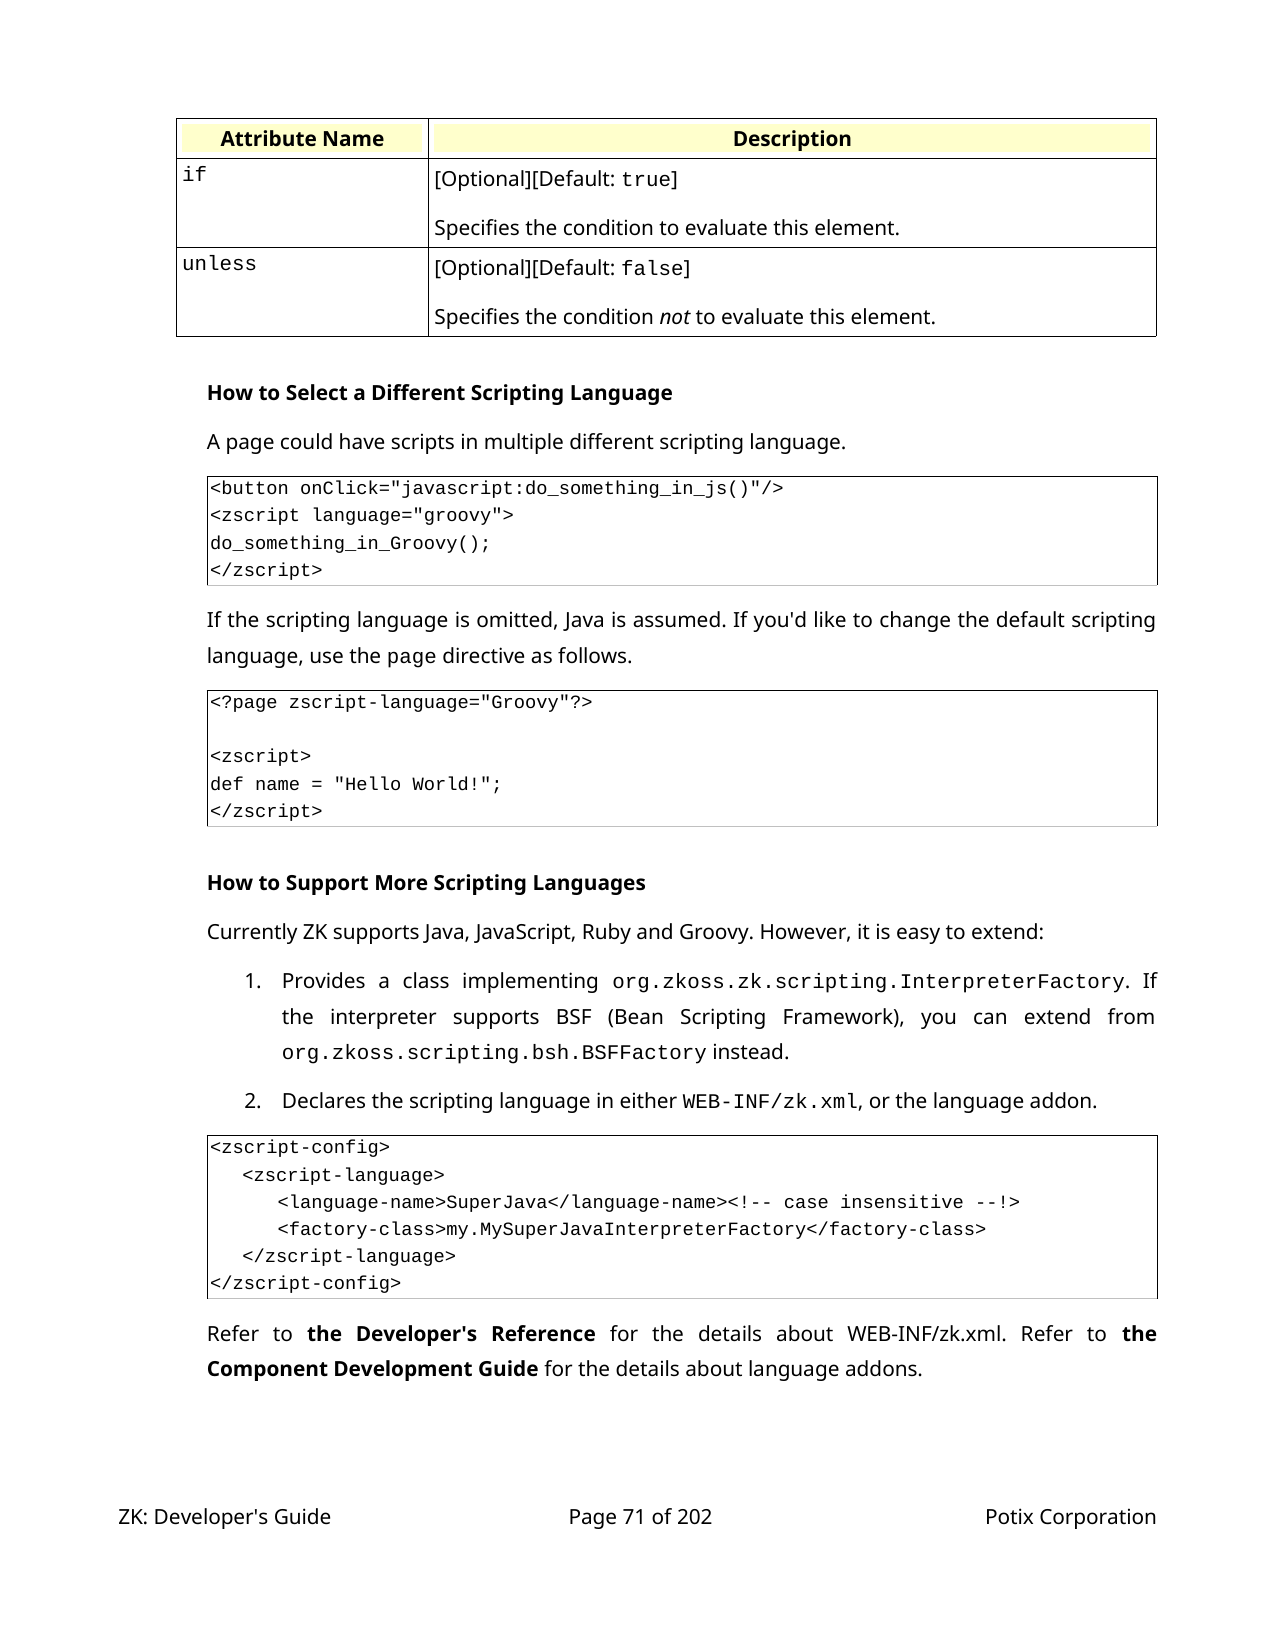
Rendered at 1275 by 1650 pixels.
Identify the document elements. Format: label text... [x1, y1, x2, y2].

text </zscript> [208, 558, 1157, 585]
text If the scripting language is omitted, Java is assumed. If you'd like to change the default scripting language, use the page directive as follows. [207, 606, 1157, 669]
table_cell if [177, 159, 428, 247]
table_header Attribute Name [177, 119, 428, 158]
text </zscript-language> [208, 1244, 1157, 1268]
subtitle How to Support More Scripting Languages [207, 868, 1157, 897]
text </zscript> [208, 799, 1157, 826]
text Currently ZK supports Java, JavaScript, Ruby and Groovy. However, it is easy to extend: [207, 917, 1157, 946]
text def name = "Hello World!"; [208, 772, 1157, 796]
subtitle How to Select a Different Scripting Language [207, 378, 1157, 407]
table_cell [Optional][Default: false] Specifies the condition not to evaluate this element. [429, 248, 1156, 336]
text <language-name>SuperJava</language-name><!-- case insensitive --!> [208, 1190, 1157, 1214]
table_header Description [429, 119, 1156, 158]
text <button onClick="javascript:do_something_in_js()"/> [208, 477, 1157, 500]
table_cell [Optional][Default: true] Specifies the condition to evaluate this element. [429, 159, 1156, 247]
list Declares the scripting language in either WEB-INF/zk.xml, or the language addon. [244, 1086, 1157, 1115]
text <zscript> [208, 744, 1157, 769]
text <factory-class>my.MySuperJavaInterpreterFactory</factory-class> [208, 1217, 1157, 1241]
text <?page zscript-language="Groovy"?> [208, 691, 1157, 714]
text A page could have scripts in multiple different scripting language. [207, 427, 1157, 456]
text do_something_in_Groovy(); [208, 531, 1157, 555]
text Refer to the Developer's Reference for the details about WEB-INF/zk.xml. Refer to the Component Development Guide for the details about language addons. [207, 1319, 1157, 1383]
text <zscript-language> [208, 1162, 1157, 1187]
text <zscript-config> [208, 1136, 1157, 1159]
table_cell unless [177, 248, 428, 336]
list Provides a class implementing org.zkoss.zk.scripting.InterpreterFactory. If the interpreter supports BSF (Bean Scripting Framework), you can extend from org.zkoss.scripting.bsh.BSFFactory instead. [244, 966, 1157, 1066]
text <zscript language="groovy"> [208, 503, 1157, 528]
text </zscript-config> [208, 1271, 1157, 1298]
